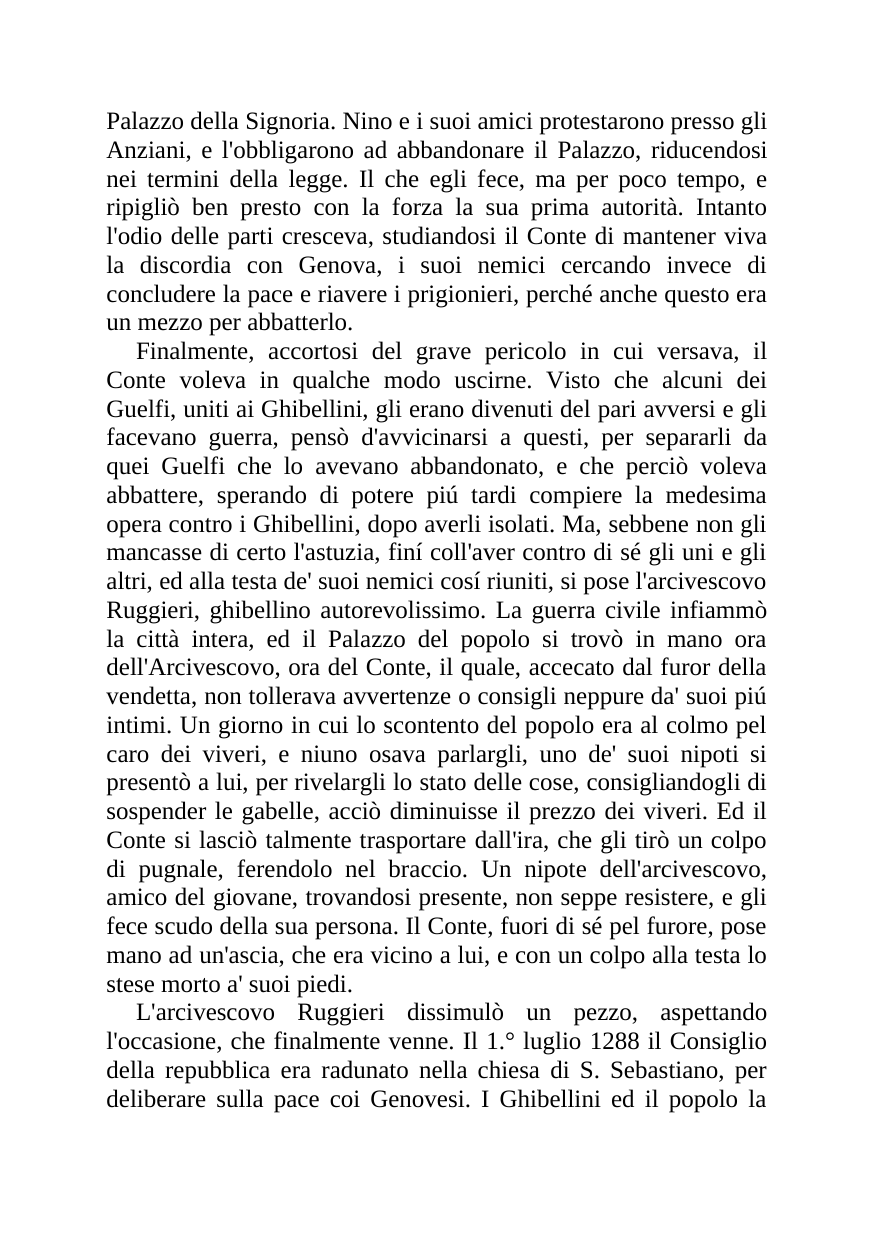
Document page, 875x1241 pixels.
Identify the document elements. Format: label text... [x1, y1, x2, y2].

text L'arcivescovo Ruggieri dissimulò un pezzo, aspettando l'occasione, che finalmente venne. Il 1.° luglio 1288 il Consiglio della repubblica era radunato nella chiesa di S. Sebastiano, per deliberare sulla pace coi Genovesi. I Ghibellini ed il popolo la [106, 997, 768, 1112]
text Finalmente, accortosi del grave pericolo in cui versava, il Conte voleva in qualche modo uscirne. Visto che alcuni dei Guelfi, uniti ai Ghibellini, gli erano divenuti del pari avversi e gli facevano guerra, pensò d'avvicinarsi a questi, per separarli da quei Guelfi che lo avevano abbandonato, e che perciò voleva abbattere, sperando di potere piú tardi compiere la medesima opera contro i Ghibellini, dopo averli isolati. Ma, sebbene non gli mancasse di certo l'astuzia, finí coll'aver contro di sé gli uni e gli altri, ed alla testa de' suoi nemici cosí riuniti, si pose l'arcivescovo Ruggieri, ghibellino autorevolissimo. La guerra civile infiammò la città intera, ed il Palazzo del popolo si trovò in mano ora dell'Arcivescovo, ora del Conte, il quale, accecato dal furor della vendetta, non tollerava avvertenze o consigli neppure da' suoi piú intimi. Un giorno in cui lo scontento del popolo era al colmo pel caro dei viveri, e niuno osava parlargli, uno de' suoi nipoti si presentò a lui, per rivelargli lo stato delle cose, consigliandogli di sospender le gabelle, acciò diminuisse il prezzo dei viveri. Ed il Conte si lasciò talmente trasportare dall'ira, che gli tirò un colpo di pugnale, ferendolo nel braccio. Un nipote dell'arcivescovo, amico del giovane, trovandosi presente, non seppe resistere, e gli fece scudo della sua persona. Il Conte, fuori di sé pel furore, pose mano ad un'ascia, che era vicino a lui, e con un colpo alla testa lo stese morto a' suoi piedi. [106, 336, 768, 997]
text Palazzo della Signoria. Nino e i suoi amici protestarono presso gli Anziani, e l'obbligarono ad abbandonare il Palazzo, riducendosi nei termini della legge. Il che egli fece, ma per poco tempo, e ripigliò ben presto con la forza la sua prima autorità. Intanto l'odio delle parti cresceva, studiandosi il Conte di mantener viva la discordia con Genova, i suoi nemici cercando invece di concludere la pace e riavere i prigionieri, perché anche questo era un mezzo per abbatterlo. [106, 106, 768, 336]
